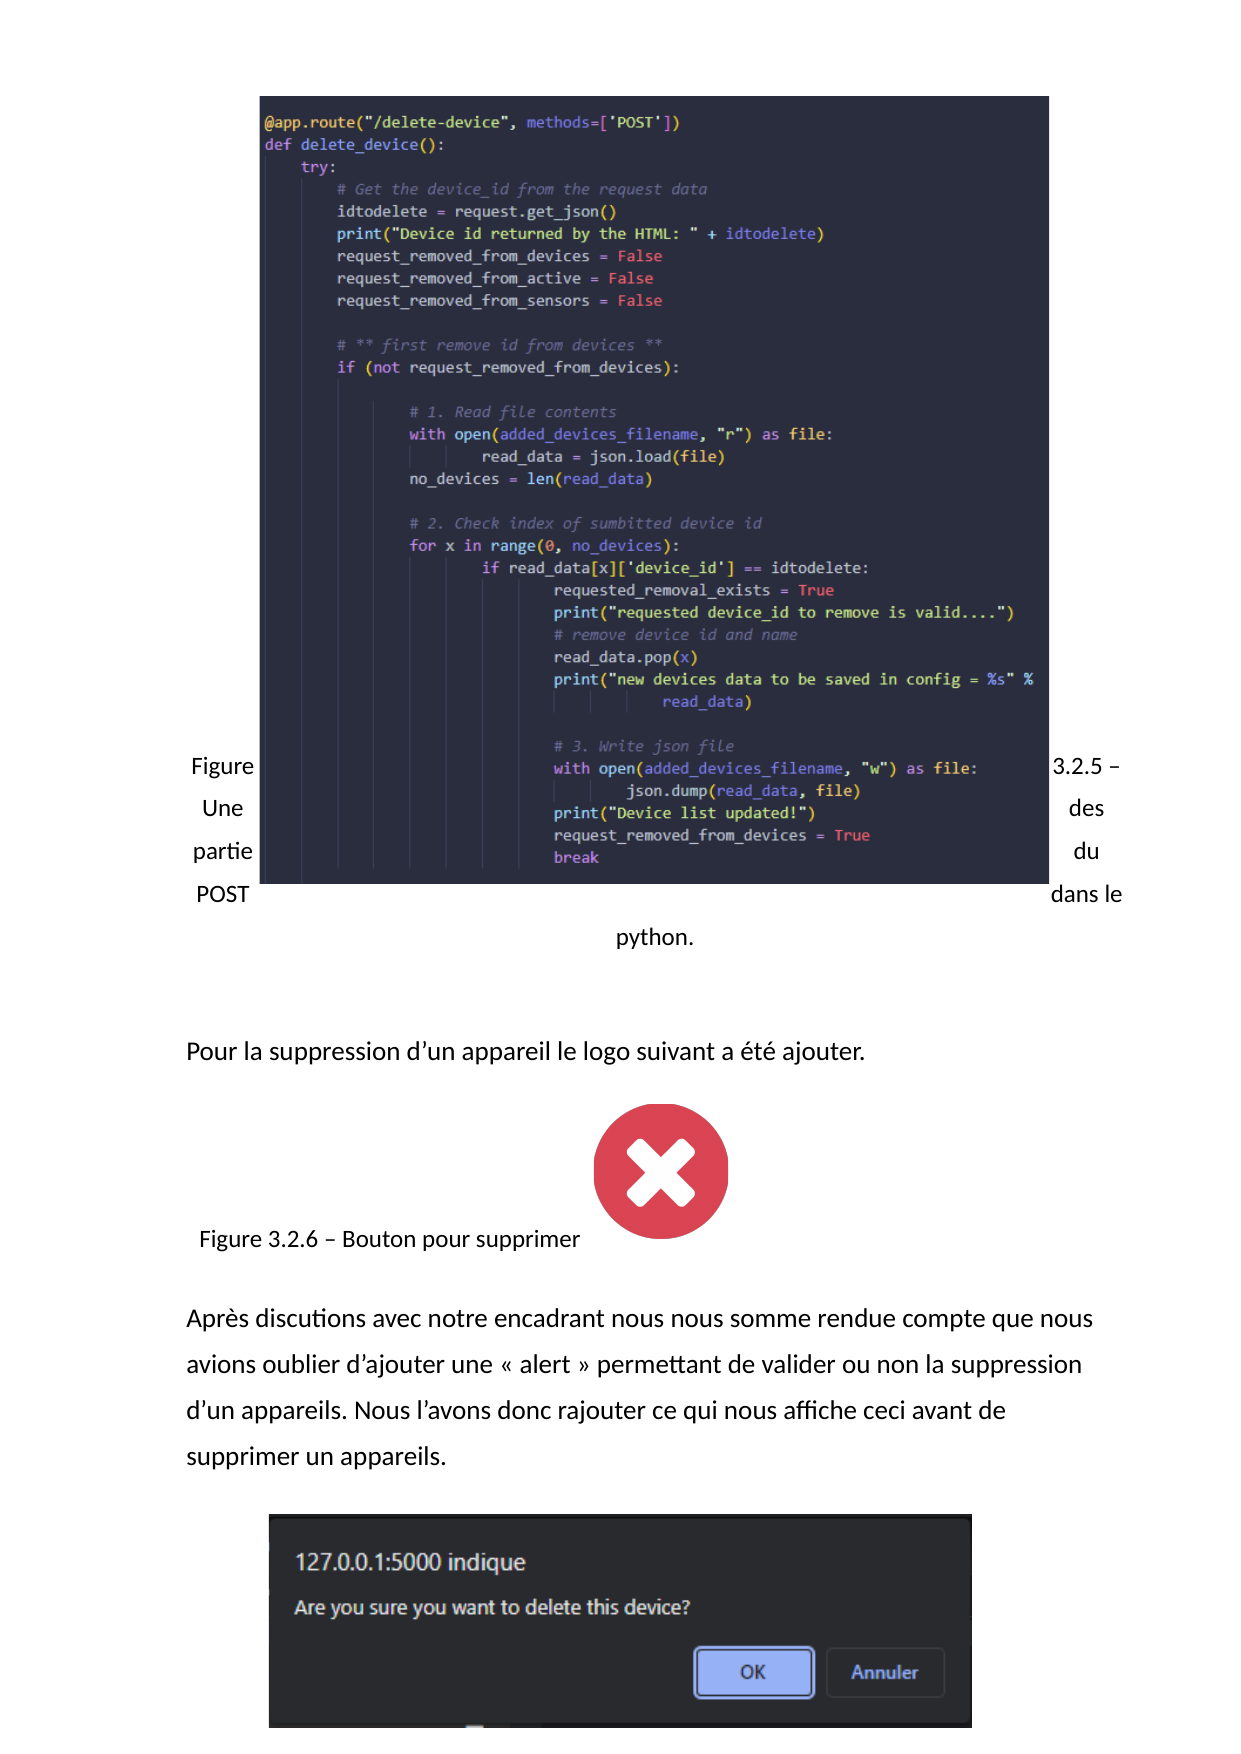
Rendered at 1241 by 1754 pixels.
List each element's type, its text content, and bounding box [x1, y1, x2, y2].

picture [268, 1514, 972, 1728]
text Figure 3.2.6 – Bouton pour supprimer [186, 1223, 1123, 1253]
picture [259, 96, 1050, 884]
text Après discutions avec notre encadrant nous nous somme rendue compte que nous avions oublier d’ajouter une « alert » permettant de valider ou non la suppression d’un appareils. Nous l’avons donc rajouter ce qui nous affiche ceci avant de supprimer un appareils. [186, 1301, 1123, 1472]
text Figure 3.2.5 – Une des partie du POST dans le python. [186, 750, 1123, 951]
picture [593, 1104, 729, 1239]
text Pour la suppression d’un appareil le logo suivant a été ajouter. [186, 1034, 1123, 1067]
